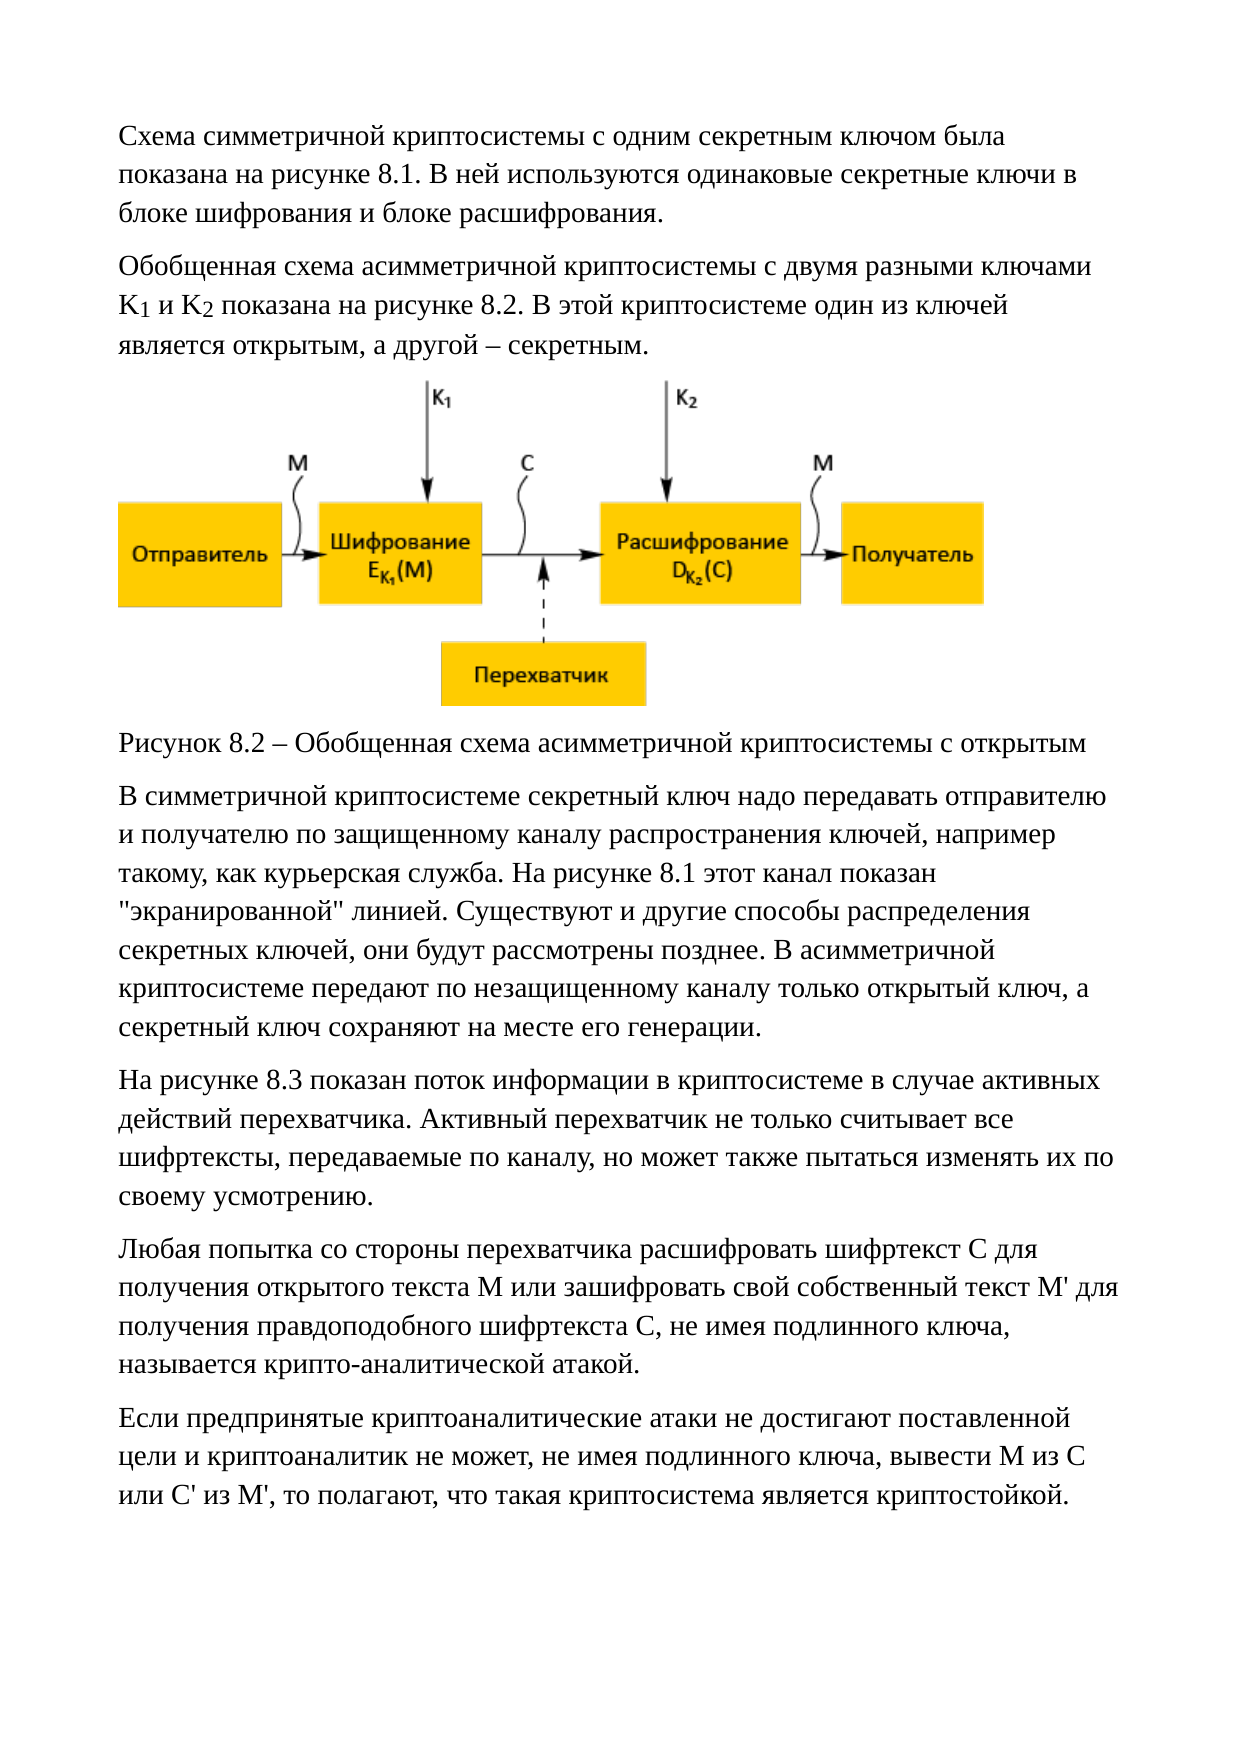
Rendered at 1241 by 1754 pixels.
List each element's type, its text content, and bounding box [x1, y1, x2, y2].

text Если предпринятые криптоаналитические атаки не достигают поставленной цели и криптоаналитик не может, не имея подлинного ключа, вывести M из C или C' из M', то полагают, что такая криптосистема является криптостойкой. [118, 1400, 1122, 1510]
text В симметричной криптосистеме секретный ключ надо передавать отправителю и получателю по защищенному каналу распространения ключей, например такому, как курьерская служба. На рисунке 8.1 этот канал показан "экранированной" линией. Существуют и другие способы распределения секретных ключей, они будут рассмотрены позднее. В асимметричной криптосистеме передают по незащищенному каналу только открытый ключ, а секретный ключ сохраняют на месте его генерации. [118, 778, 1122, 1043]
text Рисунок 8.2 – Обобщенная схема асимметричной криптосистемы с открытым [118, 725, 1122, 758]
text Обобщенная схема асимметричной криптосистемы с двумя разными ключами K1 и K2 показана на рисунке 8.2. В этой криптосистеме один из ключей является открытым, а другой – секретным. [118, 248, 1122, 361]
picture [118, 380, 984, 706]
text Любая попытка со стороны перехватчика расшифровать шифртекст C для получения открытого текста M или зашифровать свой собственный текст M' для получения правдоподобного шифртекста C, не имея подлинного ключа, называется крипто-аналитической атакой. [118, 1231, 1122, 1380]
text На рисунке 8.3 показан поток информации в криптосистеме в случае активных действий перехватчика. Активный перехватчик не только считывает все шифртексты, передаваемые по каналу, но может также пытаться изменять их по своему усмотрению. [118, 1062, 1122, 1211]
text Схема симметричной криптосистемы с одним секретным ключом была показана на рисунке 8.1. В ней используются одинаковые секретные ключи в блоке шифрования и блоке расшифрования. [118, 118, 1122, 229]
